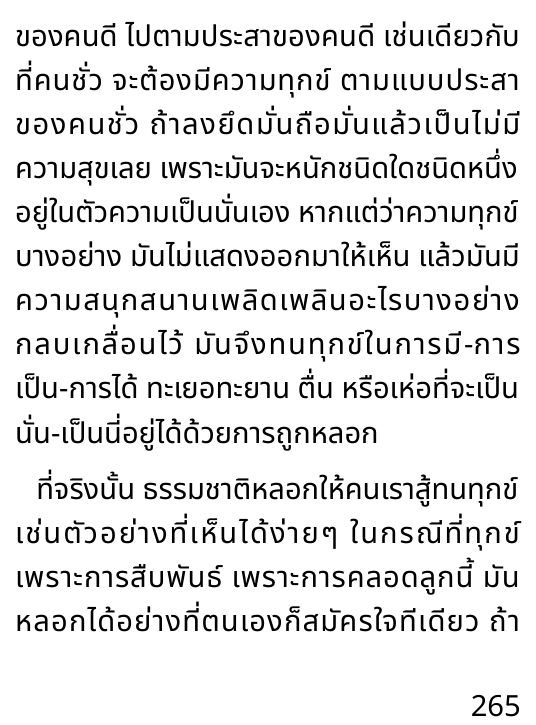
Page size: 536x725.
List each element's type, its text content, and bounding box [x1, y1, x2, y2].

text ที่จริงนั้น ธรรมชาติหลอกให้คนเราสู้ทนทุกข์ เช่นตัวอย่างที่เห็นได้ง่ายๆ ในกรณีที่ทุกข์ เพราะการสืบพันธ์ เพราะการคลอดลูกนี้ มันหลอกได้อย่างที่ตนเองก็สมัครใจทีเดียว ถ้า [15, 469, 521, 645]
text ของคนดี ไปตามประสาของคนดี เช่นเดียวกับที่คนชั่ว จะต้องมีความทุกข์ ตามแบบประสาของคนชั่ว ถ้าลงยึดมั่นถือมั่นแล้วเป็นไม่มีความสุขเลย เพราะมันจะหนักชนิดใดชนิดหนึ่งอยู่ในตัวความเป็นนั่นเอง หากแต่ว่าความทุกข์บางอย่าง มันไม่แสดงออกมาให้เห็น แล้วมันมีความสนุกสนานเพลิดเพลินอะไรบางอย่างกลบเกลื่อนไว้ มันจึงทนทุกข์ในการมี-การเป็น-การได้ ทะเยอทะยาน ตื่น หรือเห่อที่จะเป็นนั่น-เป็นนี่อยู่ได้ด้วยการถูกหลอก [15, 15, 521, 456]
